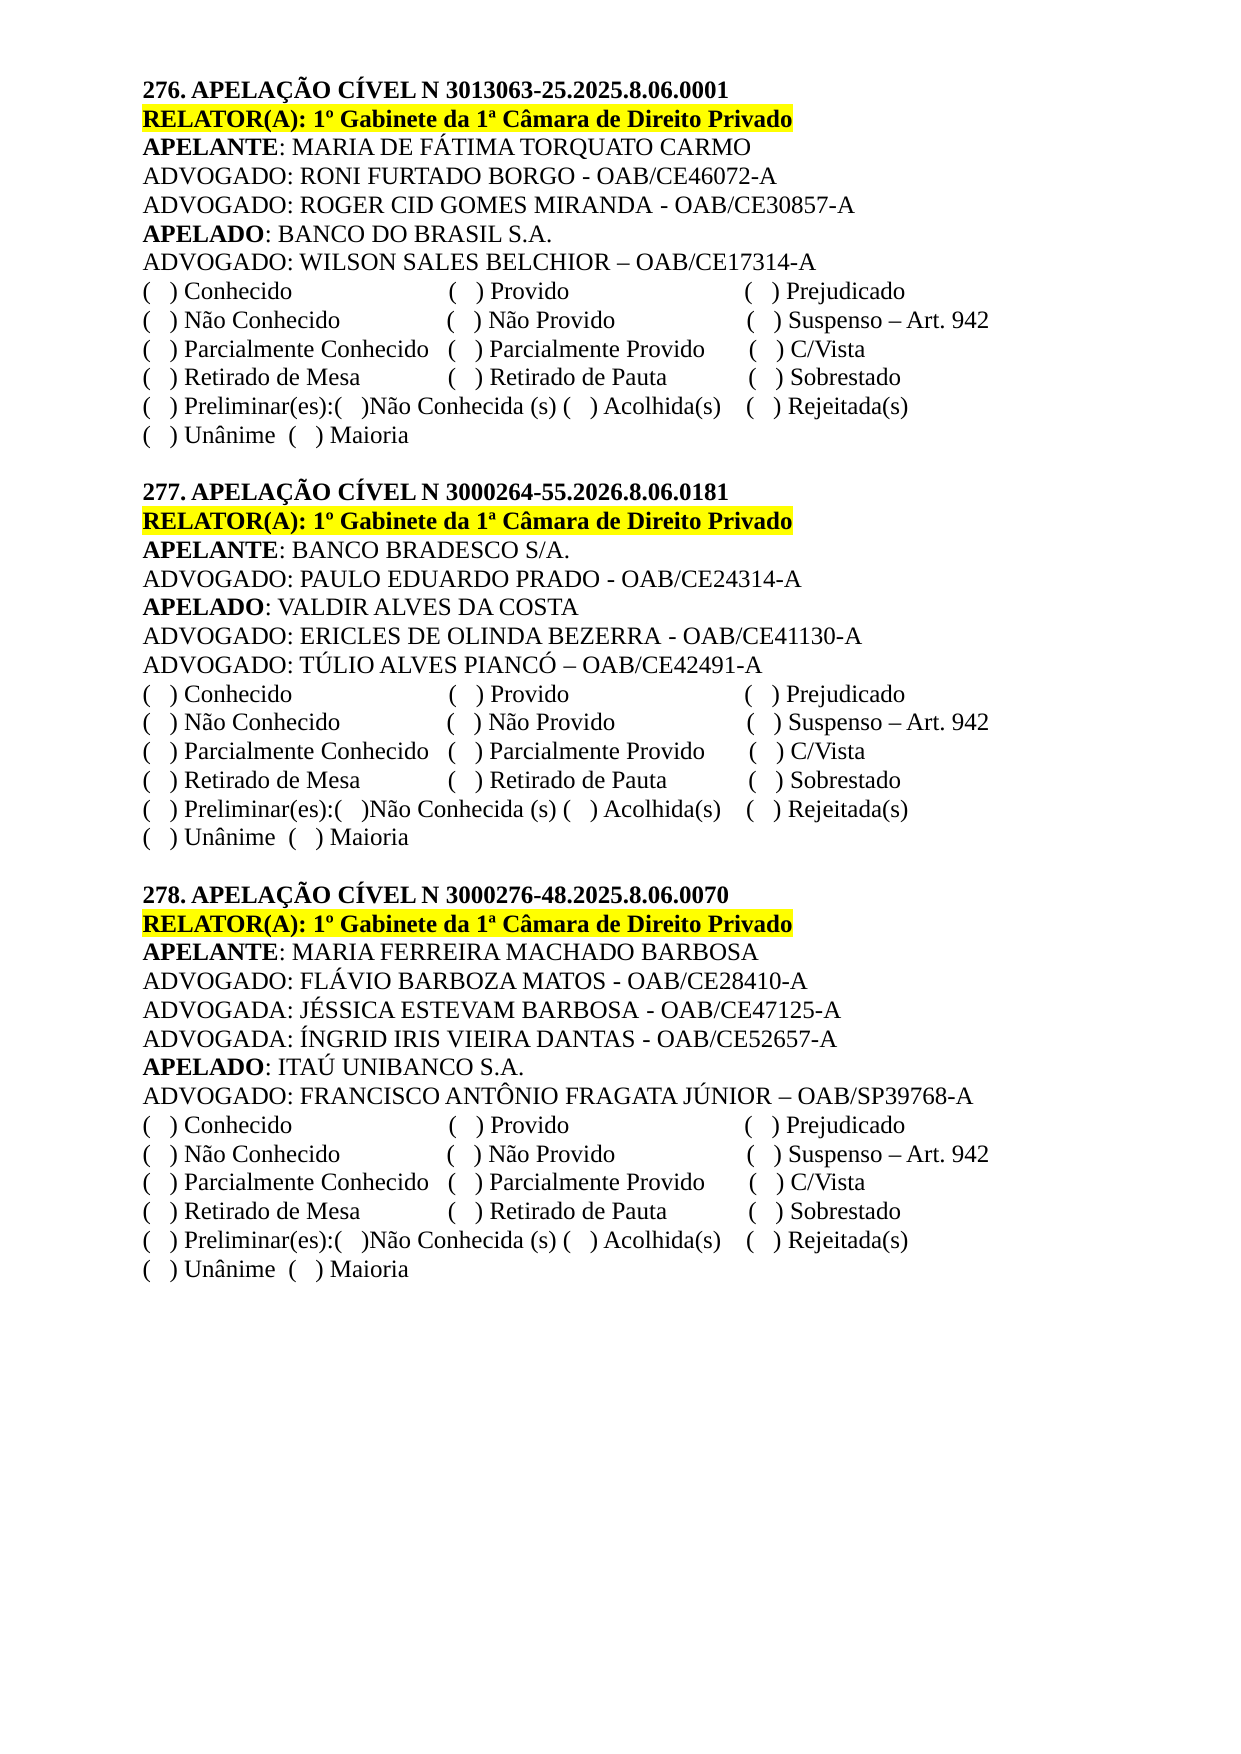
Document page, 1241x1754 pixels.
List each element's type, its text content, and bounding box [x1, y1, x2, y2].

text ( ) Retirado de Mesa ( ) Retirado de Pauta ( ) Sobrestado [142, 362, 1158, 391]
text ( ) Parcialmente Conhecido ( ) Parcialmente Provido ( ) C/Vista [142, 334, 1158, 362]
text ( ) Não Conhecido ( ) Não Provido ( ) Suspenso – Art. 942 [142, 707, 1158, 736]
text ( ) Unânime ( ) Maioria [142, 1254, 1141, 1340]
text 276. APELAÇÃO CÍVEL N 3013063-25.2025.8.06.0001 RELATOR(A): 1º Gabinete da 1ª Câmara de Direito Privado APELANTE: MARIA DE FÁTIMA TORQUATO CARMO ADVOGADO: RONI FURTADO BORGO - OAB/CE46072-A ADVOGADO: ROGER CID GOMES MIRANDA - OAB/CE30857-A APELADO: BANCO DO BRASIL S.A. ADVOGADO: WILSON SALES BELCHIOR – OAB/CE17314-A [142, 75, 1141, 276]
text ( ) Preliminar(es):( )Não Conhecida (s) ( ) Acolhida(s) ( ) Rejeitada(s) [142, 794, 1158, 822]
text ( ) Unânime ( ) Maioria 277. APELAÇÃO CÍVEL N 3000264-55.2026.8.06.0181 RELATOR(A): 1º Gabinete da 1ª Câmara de Direito Privado APELANTE: BANCO BRADESCO S/A. ADVOGADO: PAULO EDUARDO PRADO - OAB/CE24314-A APELADO: VALDIR ALVES DA COSTA ADVOGADO: ERICLES DE OLINDA BEZERRA - OAB/CE41130-A ADVOGADO: TÚLIO ALVES PIANCÓ – OAB/CE42491-A [142, 420, 1141, 679]
text ( ) Parcialmente Conhecido ( ) Parcialmente Provido ( ) C/Vista [142, 736, 1158, 765]
text ( ) Conhecido ( ) Provido ( ) Prejudicado [142, 276, 1141, 305]
text ( ) Parcialmente Conhecido ( ) Parcialmente Provido ( ) C/Vista [142, 1167, 1158, 1196]
text ( ) Unânime ( ) Maioria 278. APELAÇÃO CÍVEL N 3000276-48.2025.8.06.0070 RELATOR(A): 1º Gabinete da 1ª Câmara de Direito Privado APELANTE: MARIA FERREIRA MACHADO BARBOSA ADVOGADO: FLÁVIO BARBOZA MATOS - OAB/CE28410-A ADVOGADA: JÉSSICA ESTEVAM BARBOSA - OAB/CE47125-A ADVOGADA: ÍNGRID IRIS VIEIRA DANTAS - OAB/CE52657-A APELADO: ITAÚ UNIBANCO S.A. ADVOGADO: FRANCISCO ANTÔNIO FRAGATA JÚNIOR – OAB/SP39768-A [142, 822, 1141, 1110]
text ( ) Conhecido ( ) Provido ( ) Prejudicado [142, 1110, 1141, 1139]
text ( ) Preliminar(es):( )Não Conhecida (s) ( ) Acolhida(s) ( ) Rejeitada(s) [142, 391, 1158, 420]
text ( ) Não Conhecido ( ) Não Provido ( ) Suspenso – Art. 942 [142, 1139, 1158, 1167]
text ( ) Retirado de Mesa ( ) Retirado de Pauta ( ) Sobrestado [142, 765, 1158, 794]
text ( ) Preliminar(es):( )Não Conhecida (s) ( ) Acolhida(s) ( ) Rejeitada(s) [142, 1225, 1158, 1254]
text ( ) Retirado de Mesa ( ) Retirado de Pauta ( ) Sobrestado [142, 1196, 1158, 1225]
text ( ) Conhecido ( ) Provido ( ) Prejudicado [142, 679, 1141, 707]
text ( ) Não Conhecido ( ) Não Provido ( ) Suspenso – Art. 942 [142, 305, 1158, 334]
